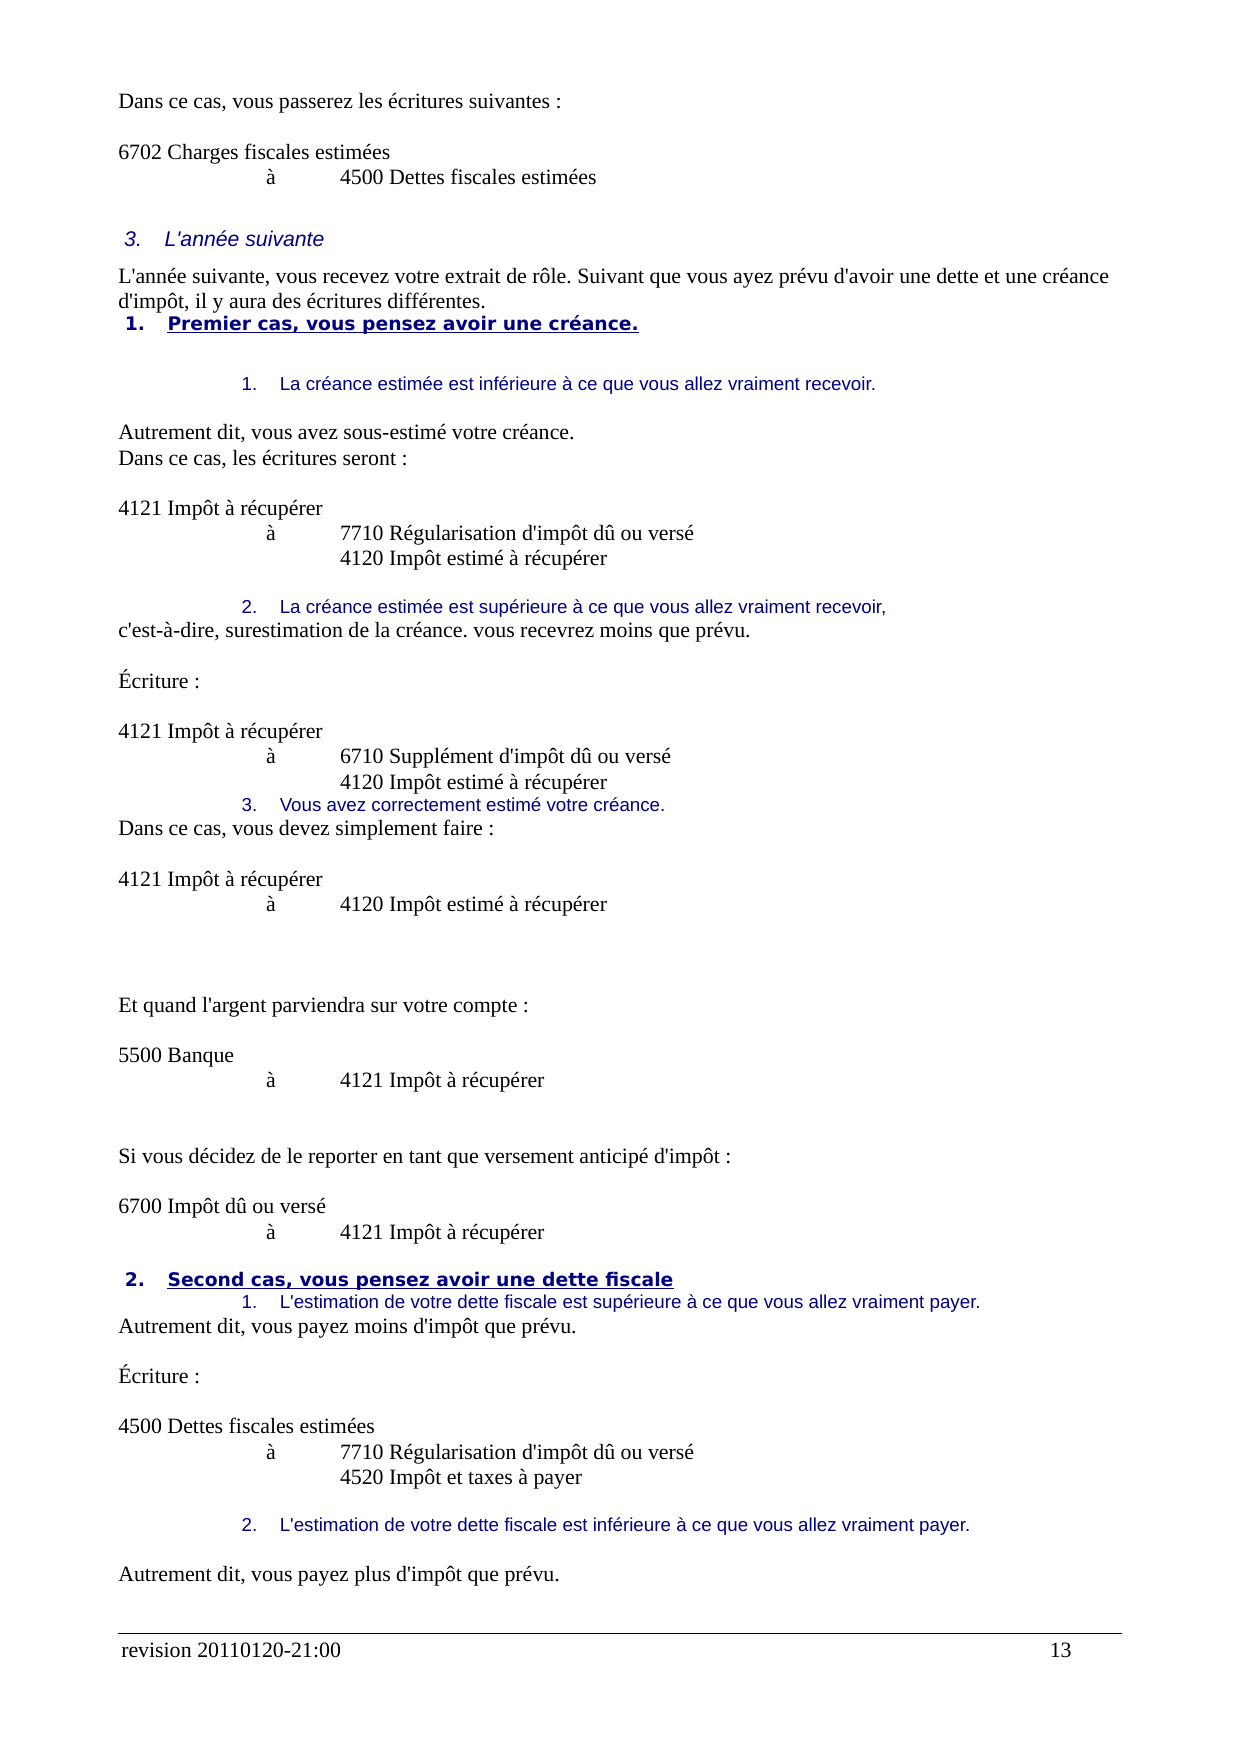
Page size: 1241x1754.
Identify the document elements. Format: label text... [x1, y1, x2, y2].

subtitle Second cas, vous pensez avoir une dette fiscale [118, 1269, 1122, 1291]
subtitle L'année suivante [118, 226, 1122, 251]
subtitle Vous avez correctement estimé votre créance. [236, 794, 1122, 815]
subtitle L'estimation de votre dette fiscale est inférieure à ce que vous allez vraiment payer. [236, 1514, 1122, 1536]
text 6702 Charges fiscales estimées [118, 139, 1122, 164]
text Autrement dit, vous payez plus d'impôt que prévu. [118, 1561, 1122, 1586]
text Dans ce cas, les écritures seront : [118, 444, 1122, 470]
text 4120 Impôt estimé à récupérer [118, 769, 1122, 794]
text 4120 Impôt estimé à récupérer [118, 545, 1122, 571]
text 6700 Impôt dû ou versé [118, 1193, 1122, 1219]
subtitle Premier cas, vous pensez avoir une créance. [118, 313, 1122, 335]
text à 4121 Impôt à récupérer [118, 1067, 1122, 1093]
text Et quand l'argent parviendra sur votre compte : [118, 992, 1122, 1017]
text 4121 Impôt à récupérer [118, 718, 1122, 743]
text c'est-à-dire, surestimation de la créance. vous recevrez moins que prévu. [118, 617, 1122, 643]
text à 7710 Régularisation d'impôt dû ou versé [118, 1439, 1122, 1464]
text à 6710 Supplément d'impôt dû ou versé [118, 743, 1122, 769]
text Écriture : [118, 1363, 1122, 1388]
text Autrement dit, vous payez moins d'impôt que prévu. [118, 1313, 1122, 1338]
text Écriture : [118, 668, 1122, 693]
text 4500 Dettes fiscales estimées [118, 1413, 1122, 1439]
text L'année suivante, vous recevez votre extrait de rôle. Suivant que vous ayez prévu d'avoir une dette et une créance d'impôt, il y aura des écritures différentes. [118, 263, 1122, 313]
text Autrement dit, vous avez sous-estimé votre créance. [118, 419, 1122, 444]
text 4520 Impôt et taxes à payer [118, 1464, 1122, 1489]
text à 7710 Régularisation d'impôt dû ou versé [118, 520, 1122, 545]
subtitle La créance estimée est supérieure à ce que vous allez vraiment recevoir, [236, 596, 1122, 617]
text à 4121 Impôt à récupérer [118, 1219, 1122, 1244]
text à 4500 Dettes fiscales estimées [118, 164, 1122, 189]
text à 4120 Impôt estimé à récupérer [118, 891, 1122, 916]
text 5500 Banque [118, 1042, 1122, 1067]
text Dans ce cas, vous passerez les écritures suivantes : [118, 88, 1122, 114]
text 4121 Impôt à récupérer [118, 866, 1122, 891]
subtitle L'estimation de votre dette fiscale est supérieure à ce que vous allez vraiment payer. [236, 1291, 1122, 1313]
text 4121 Impôt à récupérer [118, 495, 1122, 520]
subtitle La créance estimée est inférieure à ce que vous allez vraiment recevoir. [236, 373, 1122, 394]
text Dans ce cas, vous devez simplement faire : [118, 815, 1122, 841]
text Si vous décidez de le reporter en tant que versement anticipé d'impôt : [118, 1143, 1122, 1168]
